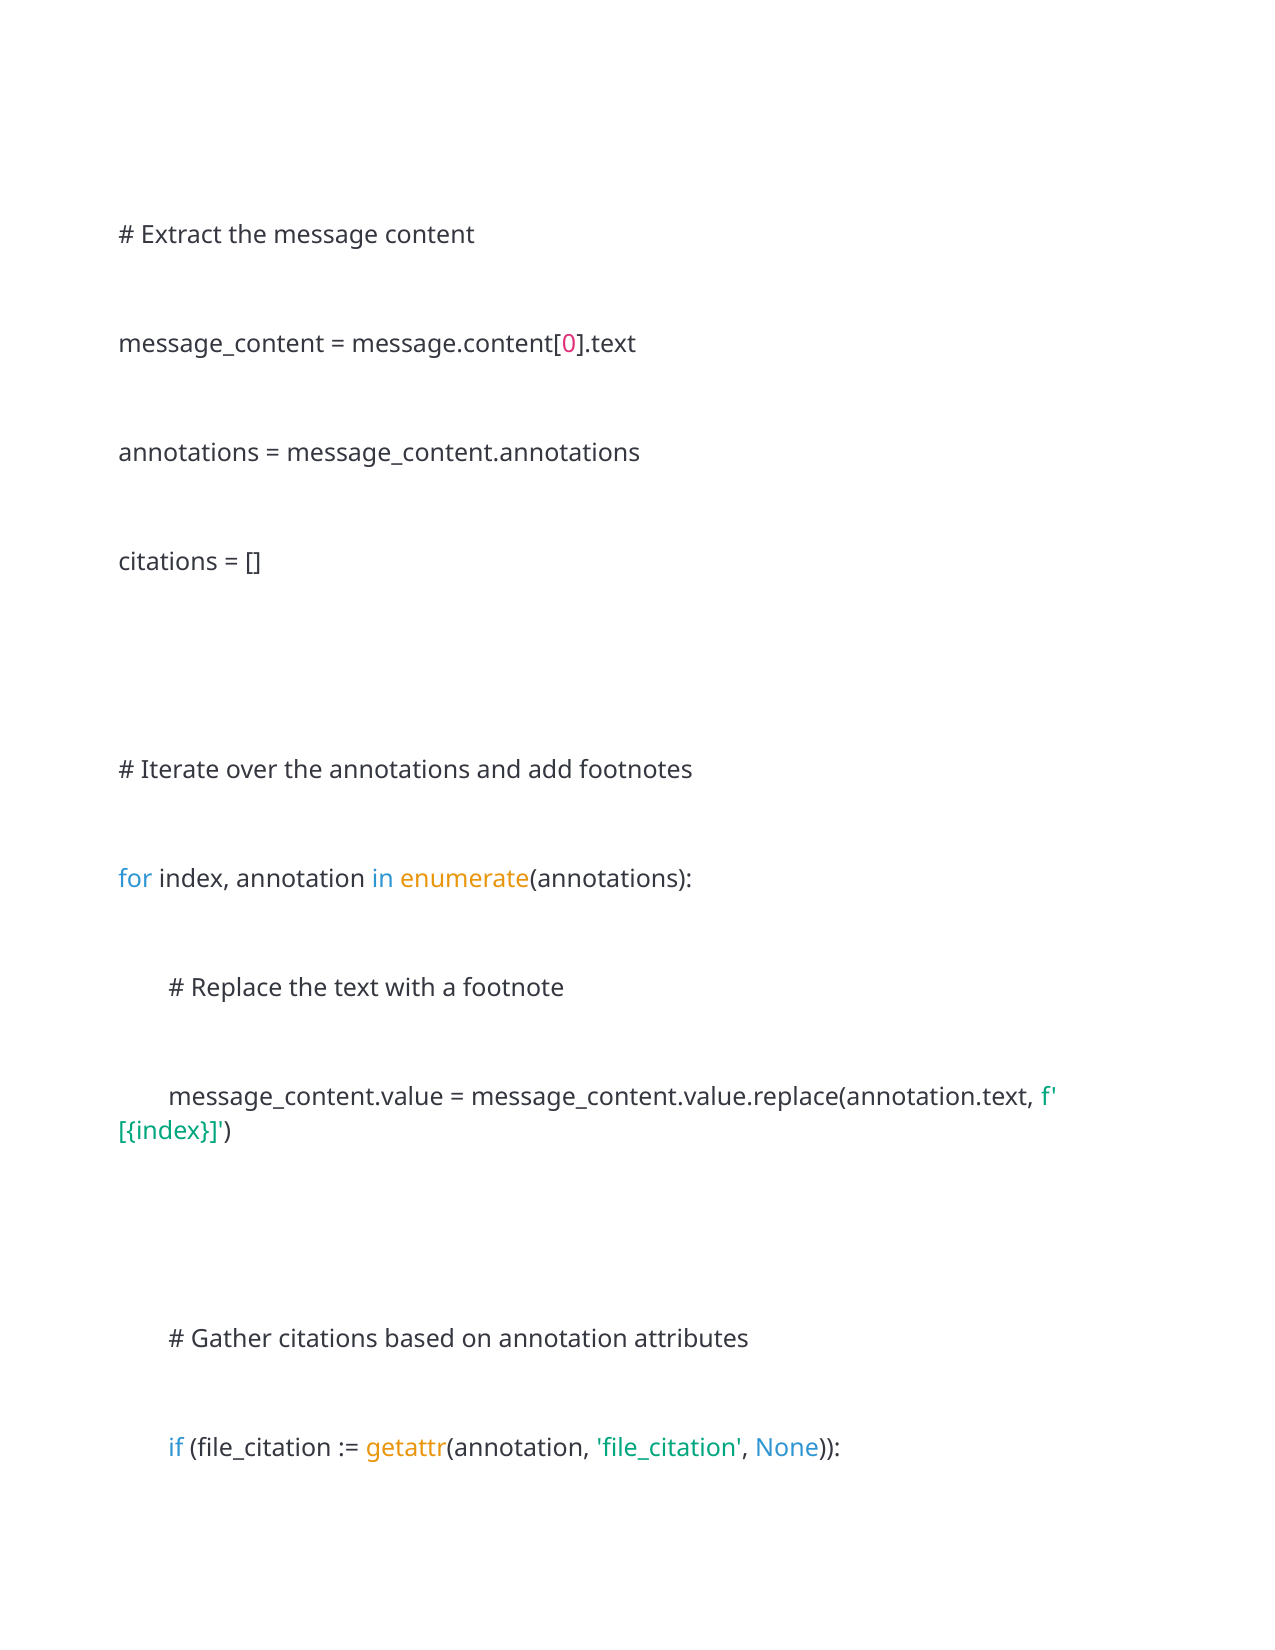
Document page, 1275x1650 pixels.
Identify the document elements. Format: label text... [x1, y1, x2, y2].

text citations = [] [118, 544, 1157, 578]
text # Iterate over the annotations and add footnotes [118, 752, 1157, 786]
text # Replace the text with a footnote [118, 970, 1157, 1004]
text message_content = message.content[0].text [118, 326, 1157, 360]
text # Gather citations based on annotation attributes [118, 1321, 1157, 1355]
text for index, annotation in enumerate(annotations): [118, 861, 1157, 895]
text annotations = message_content.annotations [118, 435, 1157, 469]
text # Extract the message content [118, 217, 1157, 251]
text message_content.value = message_content.value.replace(annotation.text, f' [{index}]') [118, 1079, 1157, 1147]
text if (file_citation := getattr(annotation, 'file_citation', None)): [118, 1430, 1157, 1464]
